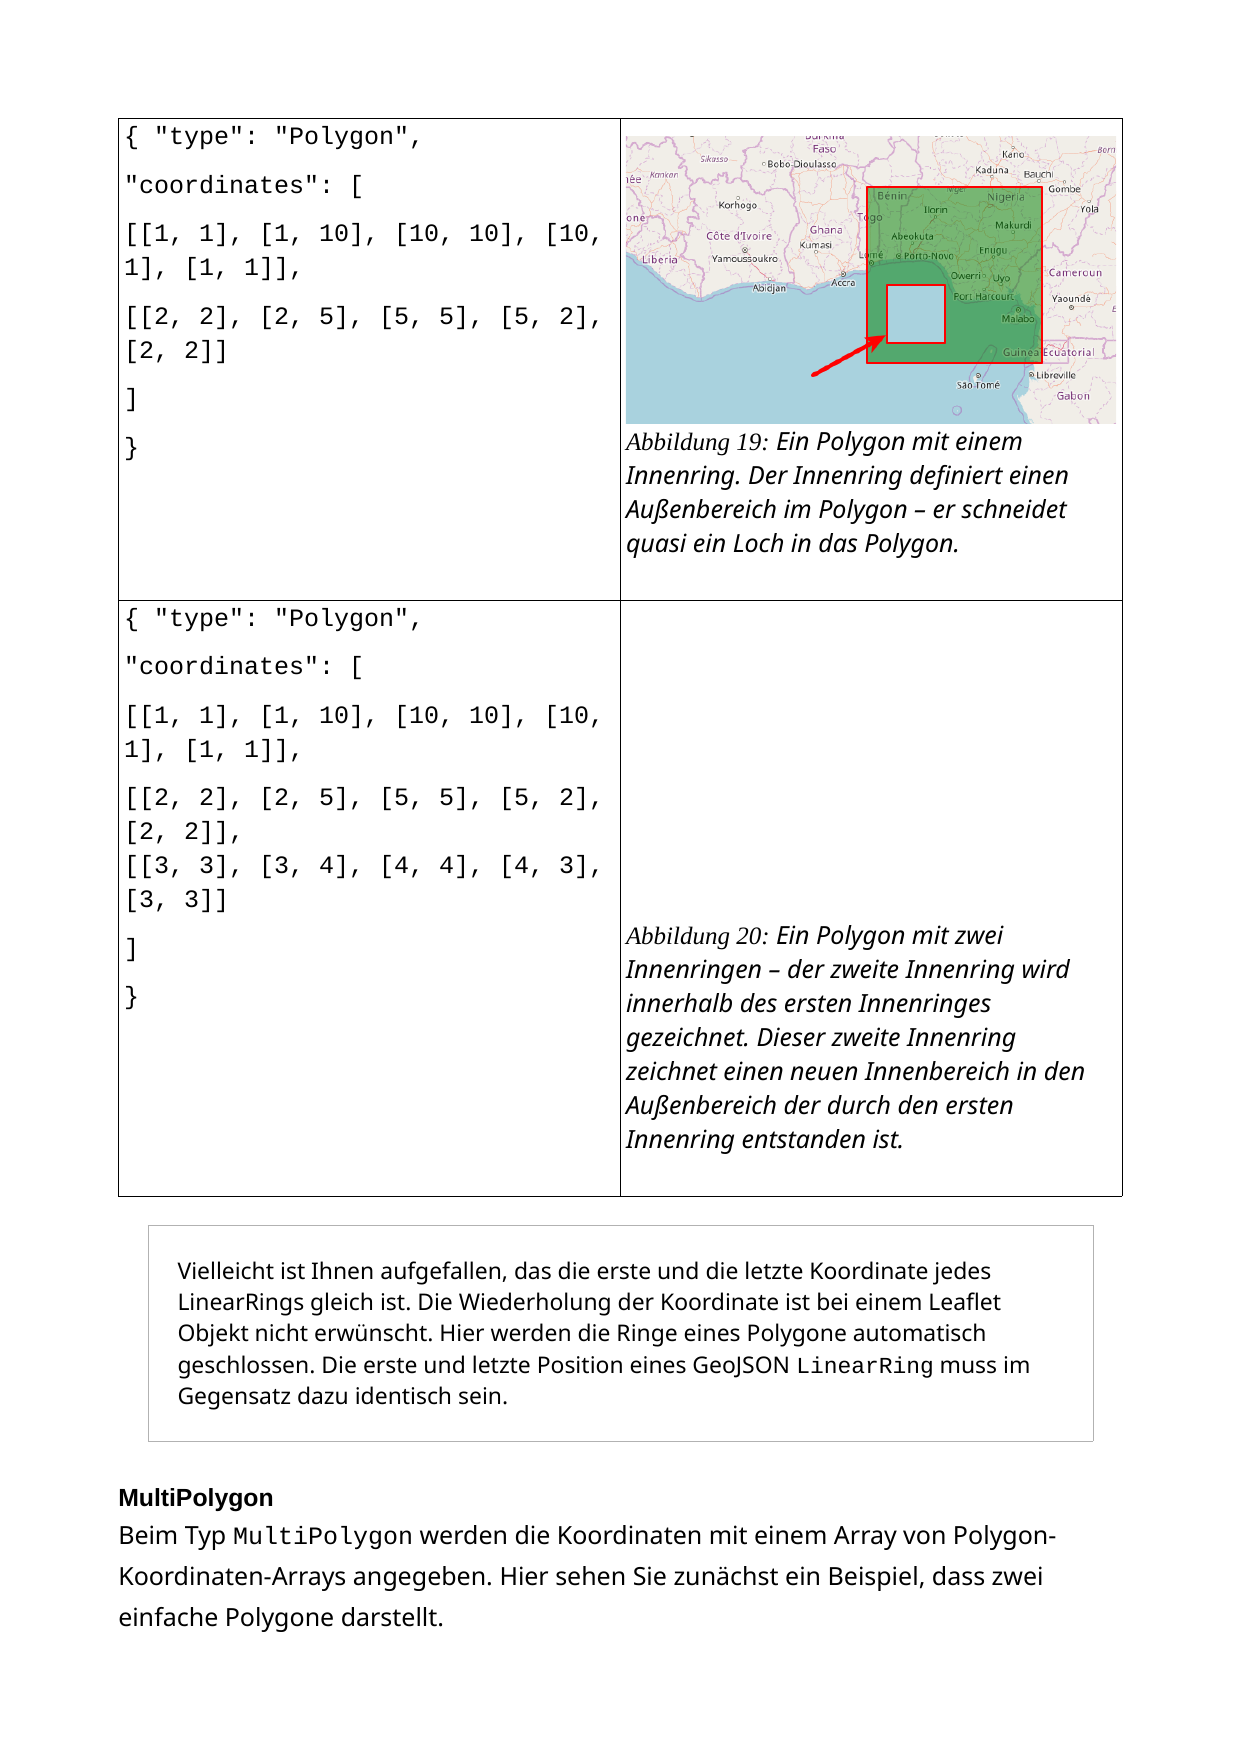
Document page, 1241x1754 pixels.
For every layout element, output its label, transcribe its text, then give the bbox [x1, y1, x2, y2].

subtitle MultiPolygon [118, 1483, 1122, 1511]
table_cell { "type": "Polygon", "coordinates": [ [[1, 1], [1, 10], [10, 10], [10, 1], [1, 1]], [[2, 2], [2, 5], [5, 5], [5, 2], [2, 2]], [[3, 3], [3, 4], [4, 4], [4, 3], [3, 3]] ] } [119, 601, 620, 1196]
text Vielleicht ist Ihnen aufgefallen, das die erste und die letzte Koordinate jedes LinearRings gleich ist. Die Wiederholung der Koordinate ist bei einem Leaflet Objekt nicht erwünscht. Hier werden die Ringe eines Polygone automatisch geschlossen. Die erste und letzte Position eines GeoJSON LinearRing muss im Gegensatz dazu identisch sein. [149, 1226, 1093, 1441]
table_header [621, 119, 1122, 599]
table_header { "type": "Polygon", "coordinates": [ [[1, 1], [1, 10], [10, 10], [10, 1], [1, 1]], [[2, 2], [2, 5], [5, 5], [5, 2], [2, 2]] ] } [119, 119, 620, 599]
text Beim Typ MultiPolygon werden die Koordinaten mit einem Array von Polygon-Koordinaten-Arrays angegeben. Hier sehen Sie zunächst ein Beispiel, dass zwei einfache Polygone darstellt. [118, 1517, 1122, 1633]
picture [625, 136, 1117, 424]
table_cell [621, 601, 1122, 1196]
